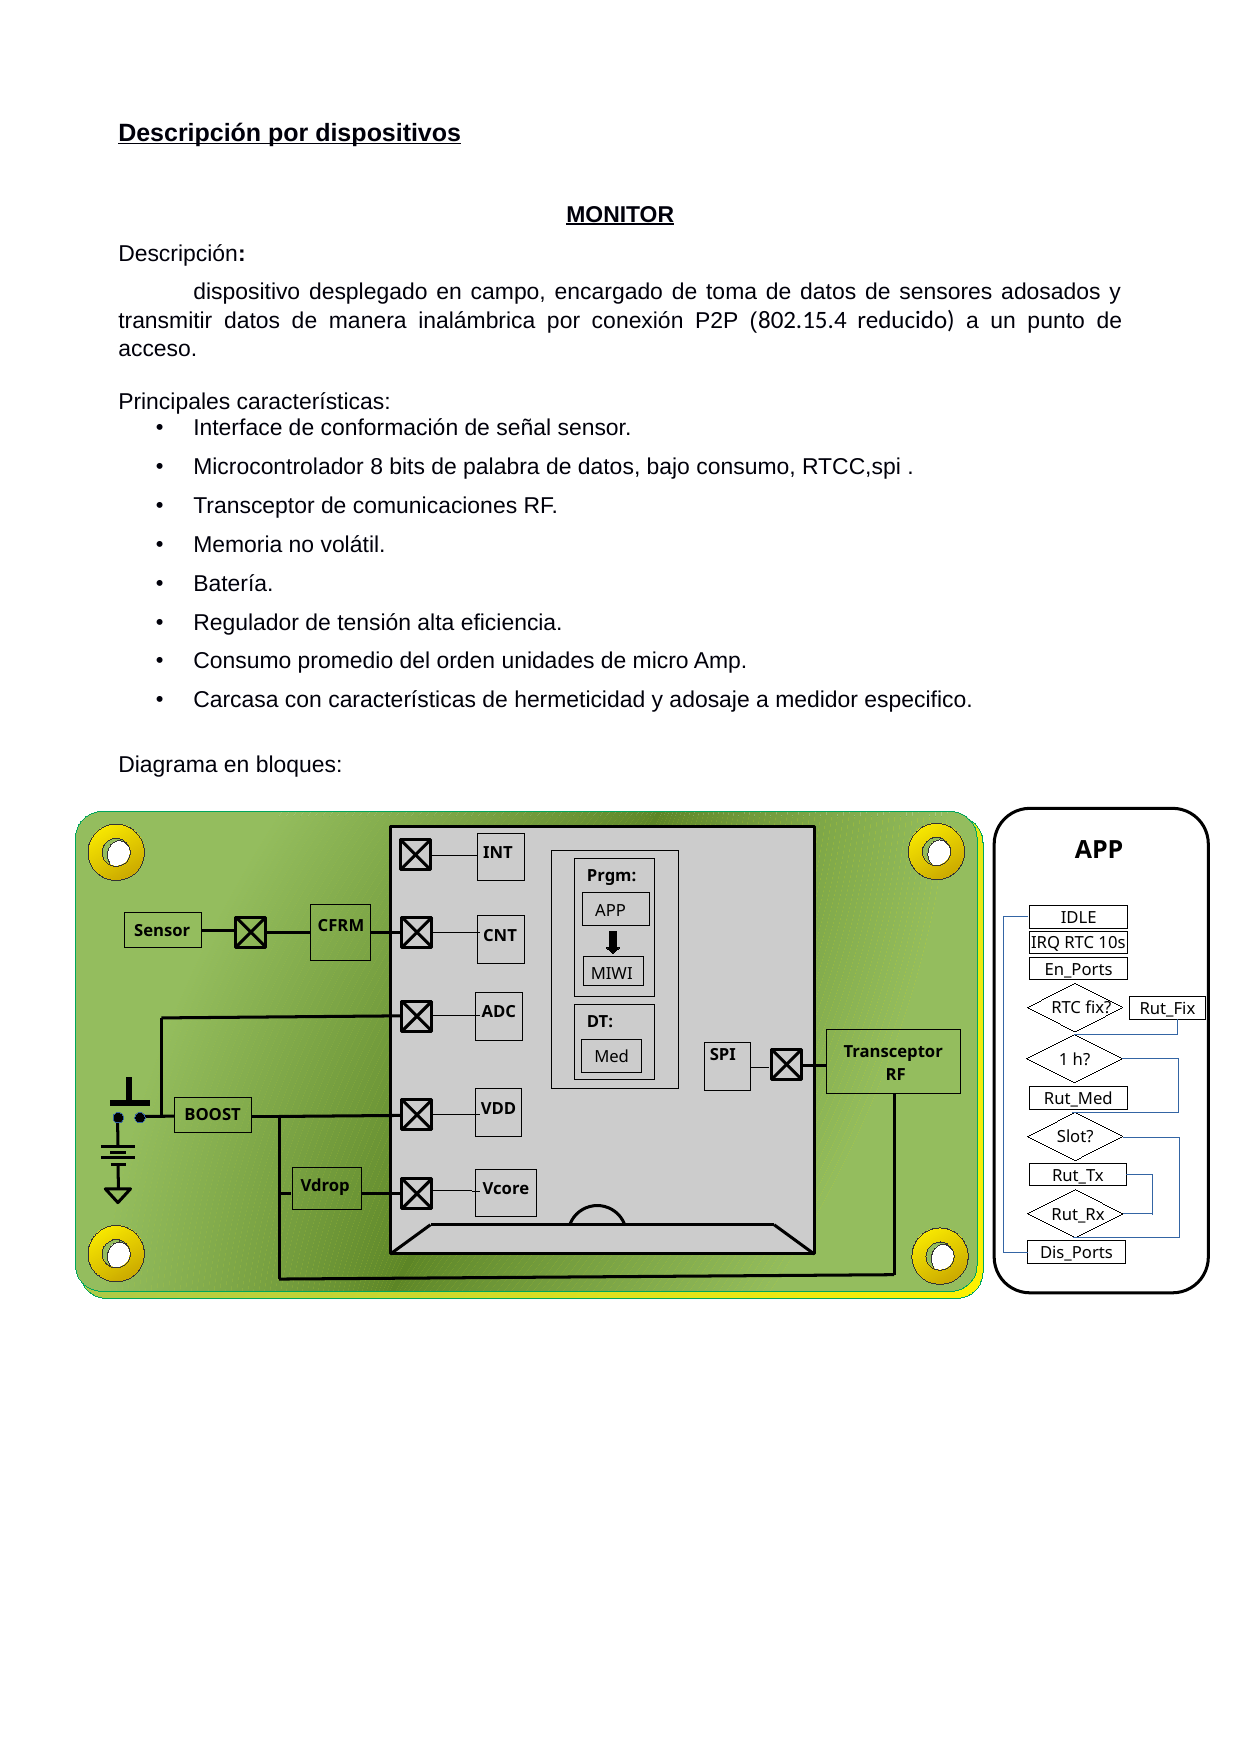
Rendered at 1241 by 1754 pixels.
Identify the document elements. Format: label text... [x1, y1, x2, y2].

list Microcontrolador 8 bits de palabra de datos, bajo consumo, RTCC,spi . [156, 453, 1122, 479]
text Diagrama en bloques: [118, 751, 1122, 778]
text Descripción por dispositivos [118, 118, 1122, 147]
list Memoria no volátil. [156, 531, 1122, 557]
text Principales características: [118, 388, 1122, 414]
list Interface de conformación de señal sensor. [156, 414, 1122, 441]
list Regulador de tensión alta eficiencia. [156, 608, 1122, 635]
list Consumo promedio del orden unidades de micro Amp. [156, 647, 1122, 674]
list Carcasa con características de hermeticidad y adosaje a medidor especifico. [156, 686, 1122, 713]
list Transceptor de comunicaciones RF. [156, 492, 1122, 518]
text Descripción: [118, 239, 1122, 266]
list Batería. [156, 570, 1122, 596]
text MONITOR [118, 201, 1122, 227]
text dispositivo desplegado en campo, encargado de toma de datos de sensores adosados y transmitir datos de manera inalámbrica por conexión P2P (802.15.4 reducido) a un punto de acceso. [118, 278, 1122, 362]
